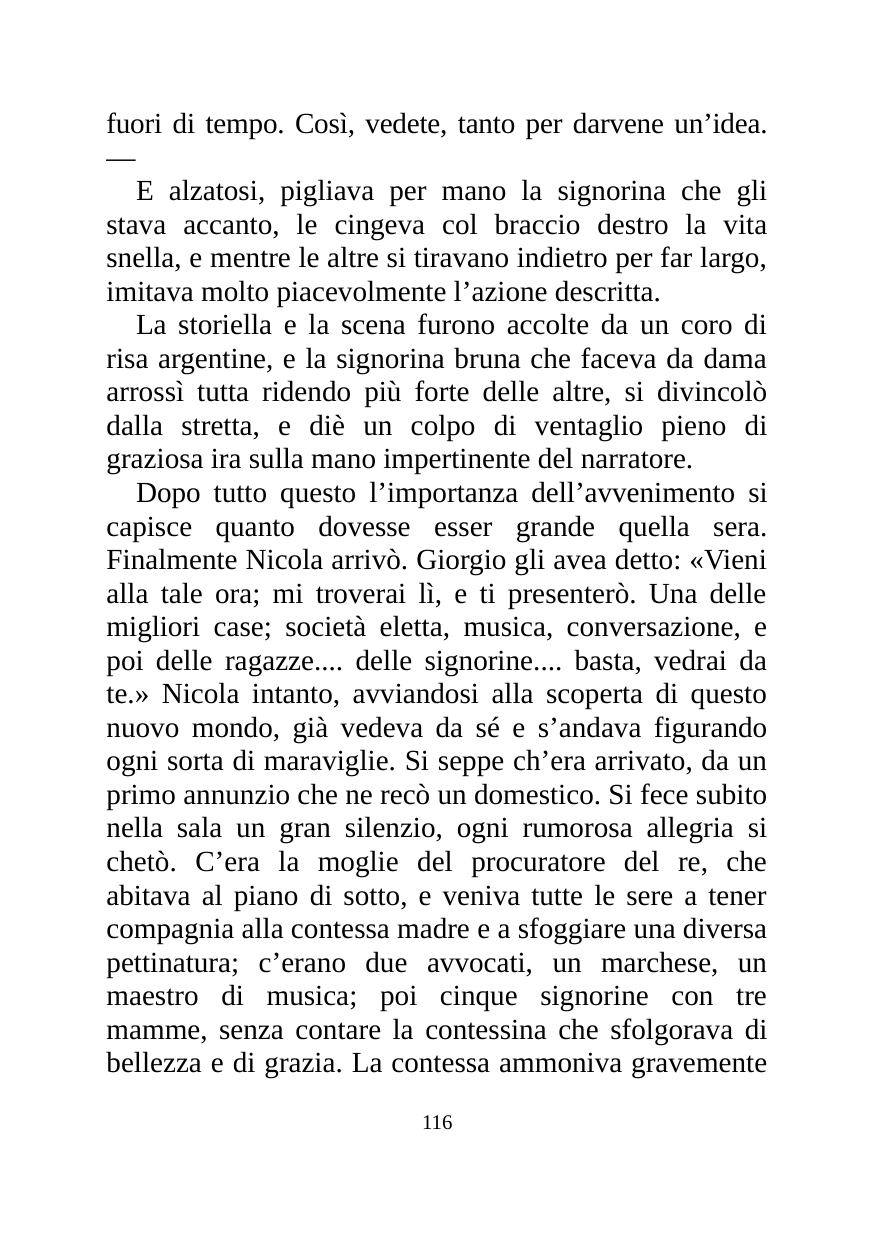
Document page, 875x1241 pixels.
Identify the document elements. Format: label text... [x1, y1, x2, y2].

text Dopo tutto questo l’importanza dell’avvenimento si capisce quanto dovesse esser grande quella sera. Finalmente Nicola arrivò. Giorgio gli avea detto: «Vieni alla tale ora; mi troverai lì, e ti presenterò. Una delle migliori case; società eletta, musica, conversazione, e poi delle ragazze.... delle signorine.... basta, vedrai da te.» Nicola intanto, avviandosi alla scoperta di questo nuovo mondo, già vedeva da sé e s’andava figurando ogni sorta di maraviglie. Si seppe ch’era arrivato, da un primo annunzio che ne recò un domestico. Si fece subito nella sala un gran silenzio, ogni rumorosa allegria si chetò. C’era la moglie del procuratore del re, che abitava al piano di sotto, e veniva tutte le sere a tener compagnia alla contessa madre e a sfoggiare una diversa pettinatura; c’erano due avvocati, un marchese, un maestro di musica; poi cinque signorine con tre mamme, senza contare la contessina che sfolgorava di bellezza e di grazia. La contessa ammoniva gravemente [106, 475, 768, 1079]
text fuori di tempo. Così, vedete, tanto per darvene un’idea. — [106, 106, 768, 173]
text E alzatosi, pigliava per mano la signorina che gli stava accanto, le cingeva col braccio destro la vita snella, e mentre le altre si tiravano indietro per far largo, imitava molto piacevolmente l’azione descritta. [106, 173, 768, 307]
text La storiella e la scena furono accolte da un coro di risa argentine, e la signorina bruna che faceva da dama arrossì tutta ridendo più forte delle altre, si divincolò dalla stretta, e diè un colpo di ventaglio pieno di graziosa ira sulla mano impertinente del narratore. [106, 307, 768, 475]
